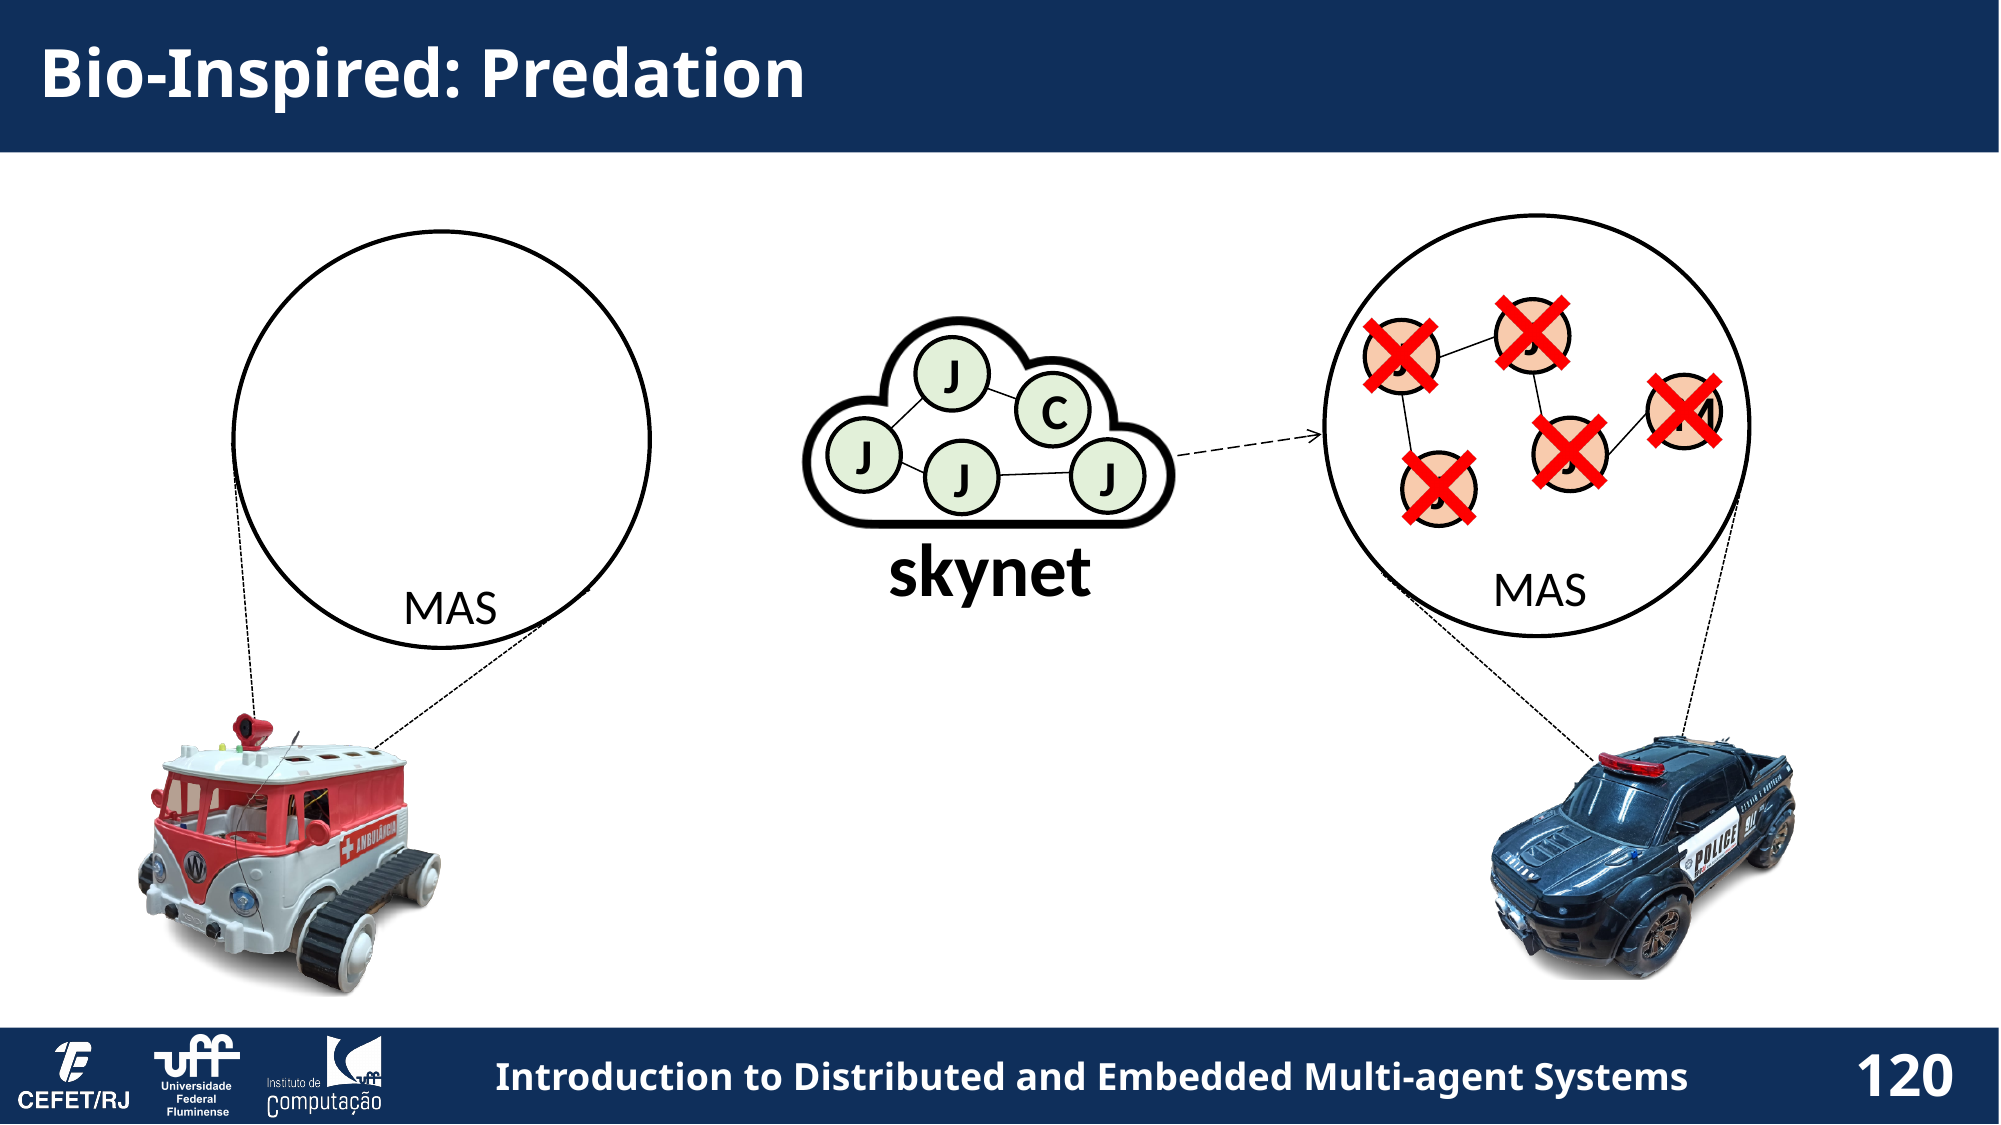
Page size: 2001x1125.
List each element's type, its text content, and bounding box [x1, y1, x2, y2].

text_box J [827, 418, 901, 492]
text_box MAS [388, 566, 513, 642]
picture [1388, 436, 1490, 539]
picture [1485, 733, 1800, 980]
text_box J [925, 440, 999, 515]
text_box [233, 231, 650, 641]
text_box skynet [873, 513, 1108, 619]
text_box C [1016, 372, 1090, 447]
picture [153, 1033, 241, 1121]
text_box J [915, 337, 989, 411]
text_box J [1070, 439, 1145, 513]
picture [1349, 304, 1452, 407]
picture [132, 711, 446, 997]
picture [1518, 400, 1621, 503]
text_box [392, 642, 491, 648]
picture [1481, 281, 1584, 384]
text_box Bio-Inspired: Predation [25, 23, 1999, 119]
picture [1633, 359, 1736, 462]
text_box [1324, 215, 1750, 637]
picture [18, 1021, 129, 1125]
picture [265, 1033, 383, 1118]
text_box MAS [1477, 549, 1603, 625]
picture [777, 210, 1202, 635]
